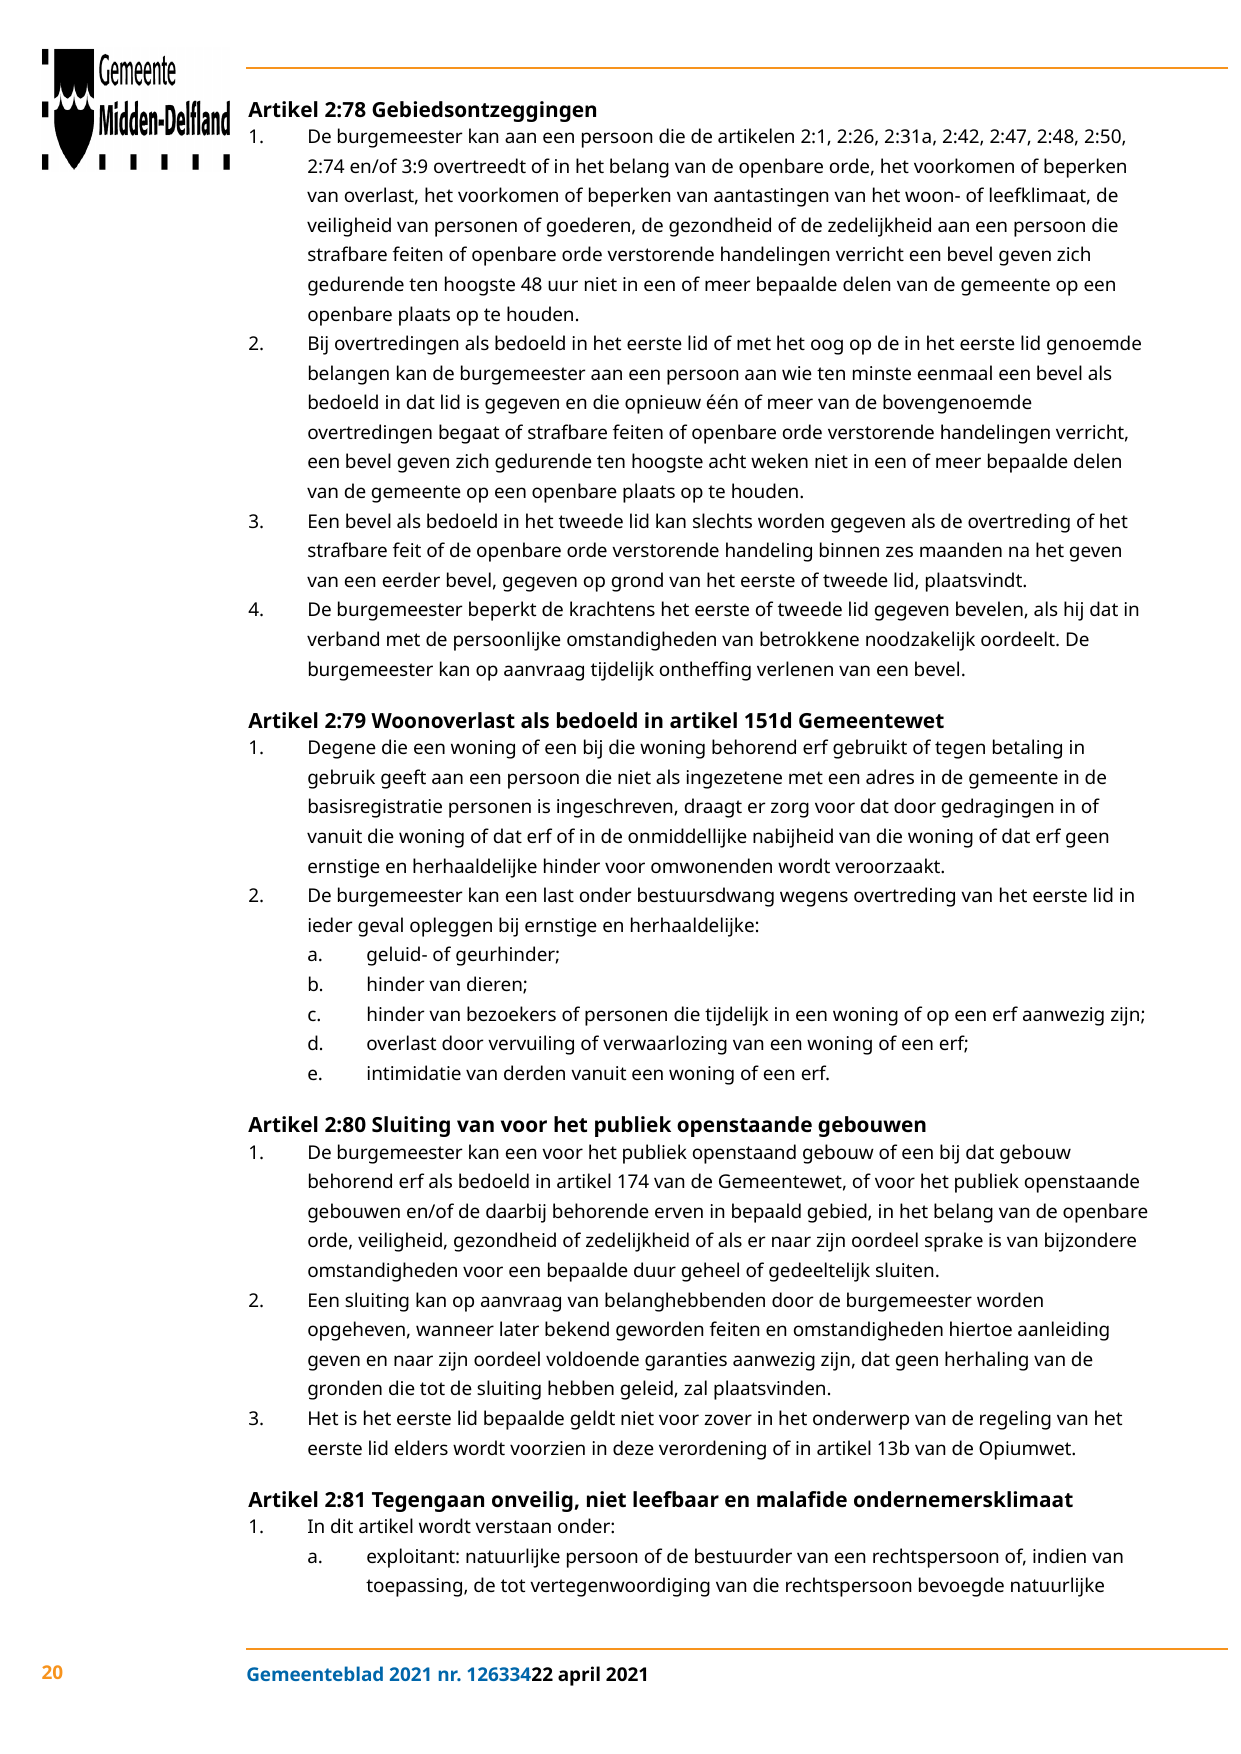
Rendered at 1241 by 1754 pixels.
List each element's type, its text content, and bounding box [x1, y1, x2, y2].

text Artikel 2:81 Tegengaan onveilig, niet leefbaar en malafide ondernemersklimaat [248, 1485, 1152, 1513]
list geluid- of geurhinder; [307, 942, 1152, 967]
list hinder van bezoekers of personen die tijdelijk in een woning of op een erf aanwezig zijn; [307, 1001, 1152, 1027]
list overlast door vervuiling of verwaarlozing van een woning of een erf; [307, 1030, 1152, 1056]
list De burgemeester beperkt de krachtens het eerste of tweede lid gegeven bevelen, als hij dat in verband met de persoonlijke omstandigheden van betrokkene noodzakelijk oordeelt. De burgemeester kan op aanvraag tijdelijk ontheffing verlenen van een bevel. [248, 597, 1152, 681]
text Artikel 2:80 Sluiting van voor het publiek openstaande gebouwen [248, 1110, 1152, 1139]
list Degene die een woning of een bij die woning behorend erf gebruikt of tegen betaling in gebruik geeft aan een persoon die niet als ingezetene met een adres in de gemeente in de basisregistratie personen is ingeschreven, draagt er zorg voor dat door gedragingen in of vanuit die woning of dat erf of in de onmiddellijke nabijheid van die woning of dat erf geen ernstige en herhaaldelijke hinder voor omwonenden wordt veroorzaakt. [248, 734, 1152, 879]
list In dit artikel wordt verstaan onder: [248, 1513, 1152, 1539]
list intimidatie van derden vanuit een woning of een erf. [307, 1060, 1152, 1086]
list Een sluiting kan op aanvraag van belanghebbenden door de burgemeester worden opgeheven, wanneer later bekend geworden feiten en omstandigheden hiertoe aanleiding geven en naar zijn oordeel voldoende garanties aanwezig zijn, dat geen herhaling van de gronden die tot de sluiting hebben geleid, zal plaatsvinden. [248, 1287, 1152, 1401]
list Bij overtredingen als bedoeld in het eerste lid of met het oog op de in het eerste lid genoemde belangen kan de burgemeester aan een persoon aan wie ten minste eenmaal een bevel als bedoeld in dat lid is gegeven en die opnieuw één of meer van de bovengenoemde overtredingen begaat of strafbare feiten of openbare orde verstorende handelingen verricht, een bevel geven zich gedurende ten hoogste acht weken niet in een of meer bepaalde delen van de gemeente op een openbare plaats op te houden. [248, 330, 1152, 504]
list hinder van dieren; [307, 971, 1152, 997]
list De burgemeester kan een voor het publiek openstaand gebouw of een bij dat gebouw behorend erf als bedoeld in artikel 174 van de Gemeentewet, of voor het publiek openstaande gebouwen en/of de daarbij behorende erven in bepaald gebied, in het belang van de openbare orde, veiligheid, gezondheid of zedelijkheid of als er naar zijn oordeel sprake is van bijzondere omstandigheden voor een bepaalde duur geheel of gedeeltelijk sluiten. [248, 1139, 1152, 1283]
text Artikel 2:78 Gebiedsontzeggingen [248, 95, 1152, 123]
list Een bevel als bedoeld in het tweede lid kan slechts worden gegeven als de overtreding of het strafbare feit of de openbare orde verstorende handeling binnen zes maanden na het geven van een eerder bevel, gegeven op grond van het eerste of tweede lid, plaatsvindt. [248, 508, 1152, 593]
text Artikel 2:79 Woonoverlast als bedoeld in artikel 151d Gemeentewet [248, 706, 1152, 734]
list De burgemeester kan aan een persoon die de artikelen 2:1, 2:26, 2:31a, 2:42, 2:47, 2:48, 2:50, 2:74 en/of 3:9 overtreedt of in het belang van de openbare orde, het voorkomen of beperken van overlast, het voorkomen of beperken van aantastingen van het woon- of leefklimaat, de veiligheid van personen of goederen, de gezondheid of de zedelijkheid aan een persoon die strafbare feiten of openbare orde verstorende handelingen verricht een bevel geven zich gedurende ten hoogste 48 uur niet in een of meer bepaalde delen van de gemeente op een openbare plaats op te houden. [248, 123, 1152, 326]
list Het is het eerste lid bepaalde geldt niet voor zover in het onderwerp van de regeling van het eerste lid elders wordt voorzien in deze verordening of in artikel 13b van de Opiumwet. [248, 1405, 1152, 1460]
list exploitant: natuurlijke persoon of de bestuurder van een rechtspersoon of, indien van toepassing, de tot vertegenwoordiging van die rechtspersoon bevoegde natuurlijke [307, 1543, 1152, 1598]
list De burgemeester kan een last onder bestuursdwang wegens overtreding van het eerste lid in ieder geval opleggen bij ernstige en herhaaldelijke: [248, 882, 1152, 938]
picture [41, 47, 231, 172]
